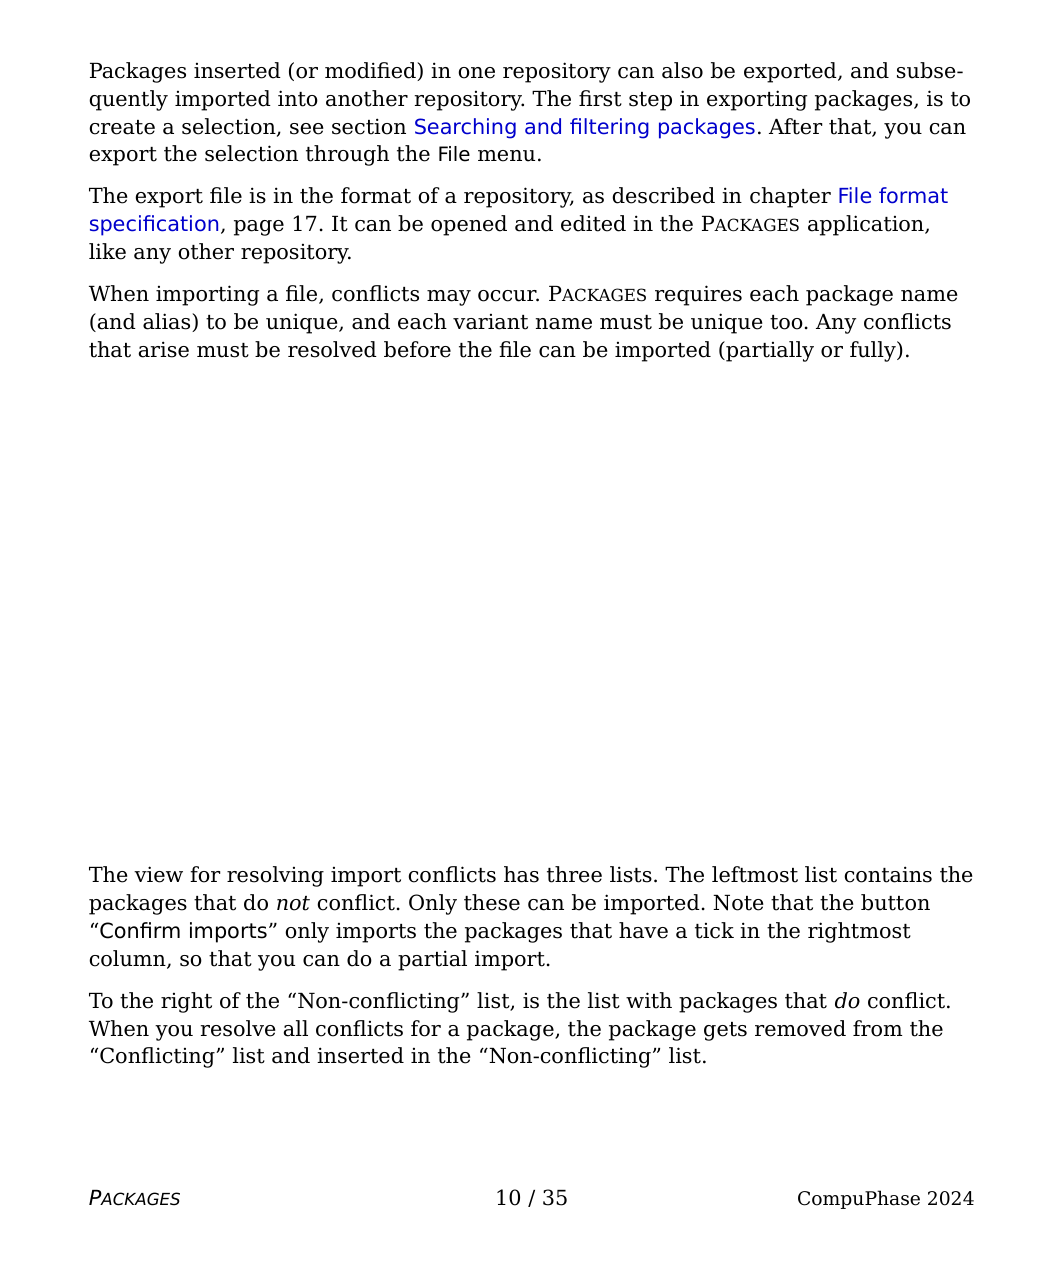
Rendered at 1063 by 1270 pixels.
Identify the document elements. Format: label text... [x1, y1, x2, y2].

text Packages inserted (or modified) in one repository can also be exported, and subse­quently imported into another repository. The first step in exporting packages, is to create a selection, see section Searching and filtering packages. After that, you can export the selection through the File menu. [88, 59, 974, 167]
text When importing a file, conflicts may occur. Packages requires each package name (and alias) to be unique, and each variant name must be unique too. Any conflicts that arise must be resolved before the file can be imported (partially or fully). [88, 282, 974, 362]
text The export file is in the format of a repository, as described in chapter File format specification, page 17. It can be opened and edited in the Packages application, like any other repository. [88, 184, 974, 264]
text The view for resolving import conflicts has three lists. The leftmost list contains the packages that do not conflict. Only these can be imported. Note that the button “Confirm imports” only imports the packages that have a tick in the rightmost column, so that you can do a partial import. [88, 380, 974, 971]
text To the right of the “Non-conflicting” list, is the list with packages that do conflict. When you resolve all conflicts for a package, the package gets removed from the “Conflicting” list and inserted in the “Non-conflicting” list. [88, 989, 974, 1069]
